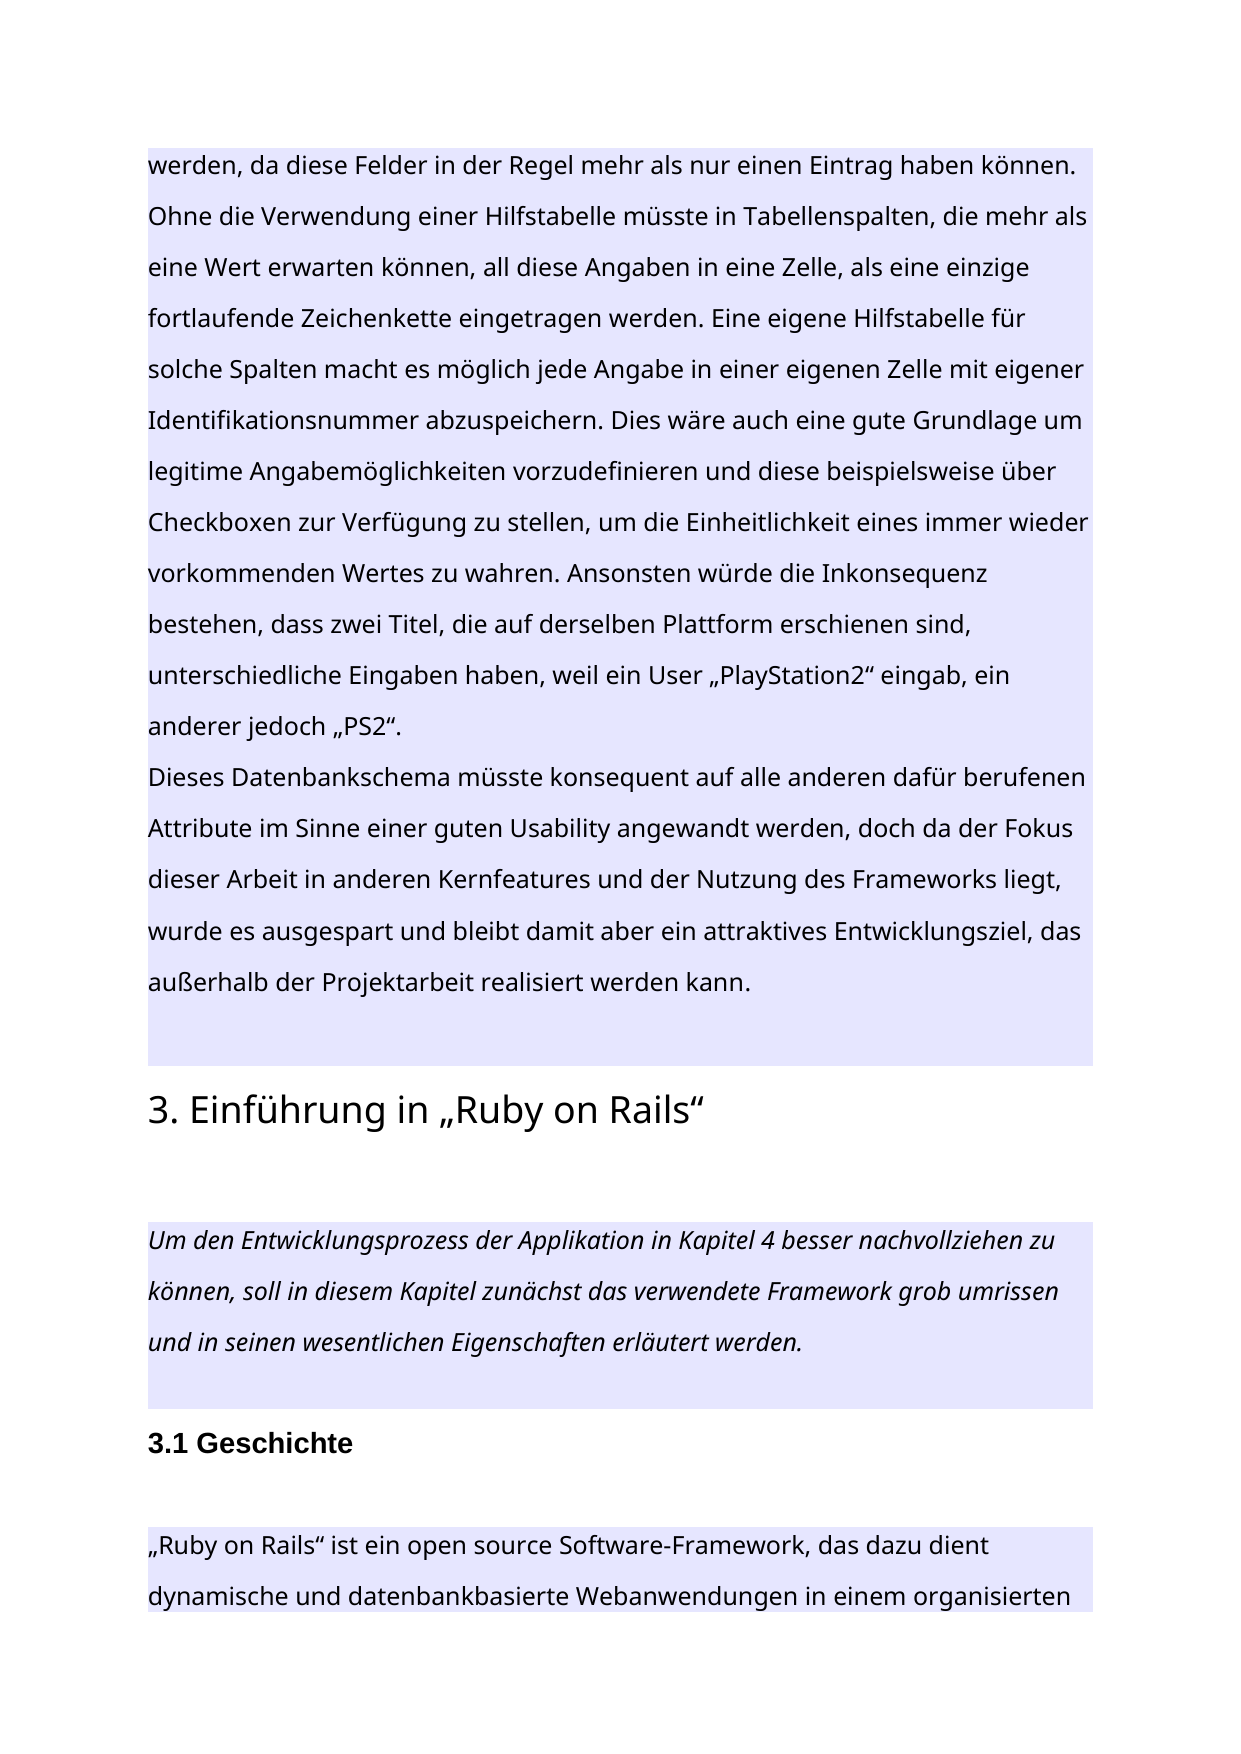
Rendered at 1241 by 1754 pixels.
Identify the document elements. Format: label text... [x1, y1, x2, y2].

text Dieses Datenbankschema müsste konsequent auf alle anderen dafür berufenen Attribute im Sinne einer guten Usability angewandt werden, doch da der Fokus dieser Arbeit in anderen Kernfeatures und der Nutzung des Frameworks liegt, wurde es ausgespart und bleibt damit aber ein attraktives Entwicklungsziel, das außerhalb der Projektarbeit realisiert werden kann. [148, 760, 1093, 998]
subtitle 3.1 Geschichte [148, 1426, 1093, 1459]
text werden, da diese Felder in der Regel mehr als nur einen Eintrag haben können. Ohne die Verwendung einer Hilfstabelle müsste in Tabellenspalten, die mehr als eine Wert erwarten können, all diese Angaben in eine Zelle, als eine einzige fortlaufende Zeichenkette eingetragen werden. Eine eigene Hilfstabelle für solche Spalten macht es möglich jede Angabe in einer eigenen Zelle mit eigener Identifikationsnummer abzuspeichern. Dies wäre auch eine gute Grundlage um legitime Angabemöglichkeiten vorzudefinieren und diese beispielsweise über Checkboxen zur Verfügung zu stellen, um die Einheitlichkeit eines immer wieder vorkommenden Wertes zu wahren. Ansonsten würde die Inkonsequenz bestehen, dass zwei Titel, die auf derselben Plattform erschienen sind, unterschiedliche Eingaben haben, weil ein User „PlayStation2“ eingab, ein anderer jedoch „PS2“. [148, 148, 1093, 743]
text „Ruby on Rails“ ist ein open source Software-Framework, das dazu dient dynamische und datenbankbasierte Webanwendungen in einem organisierten [148, 1527, 1093, 1612]
text 3. Einführung in „Ruby on Rails“ [148, 1083, 1093, 1134]
text Um den Entwicklungsprozess der Applikation in Kapitel 4 besser nachvollziehen zu können, soll in diesem Kapitel zunächst das verwendete Framework grob umrissen und in seinen wesentlichen Eigenschaften erläutert werden. [148, 1222, 1093, 1358]
